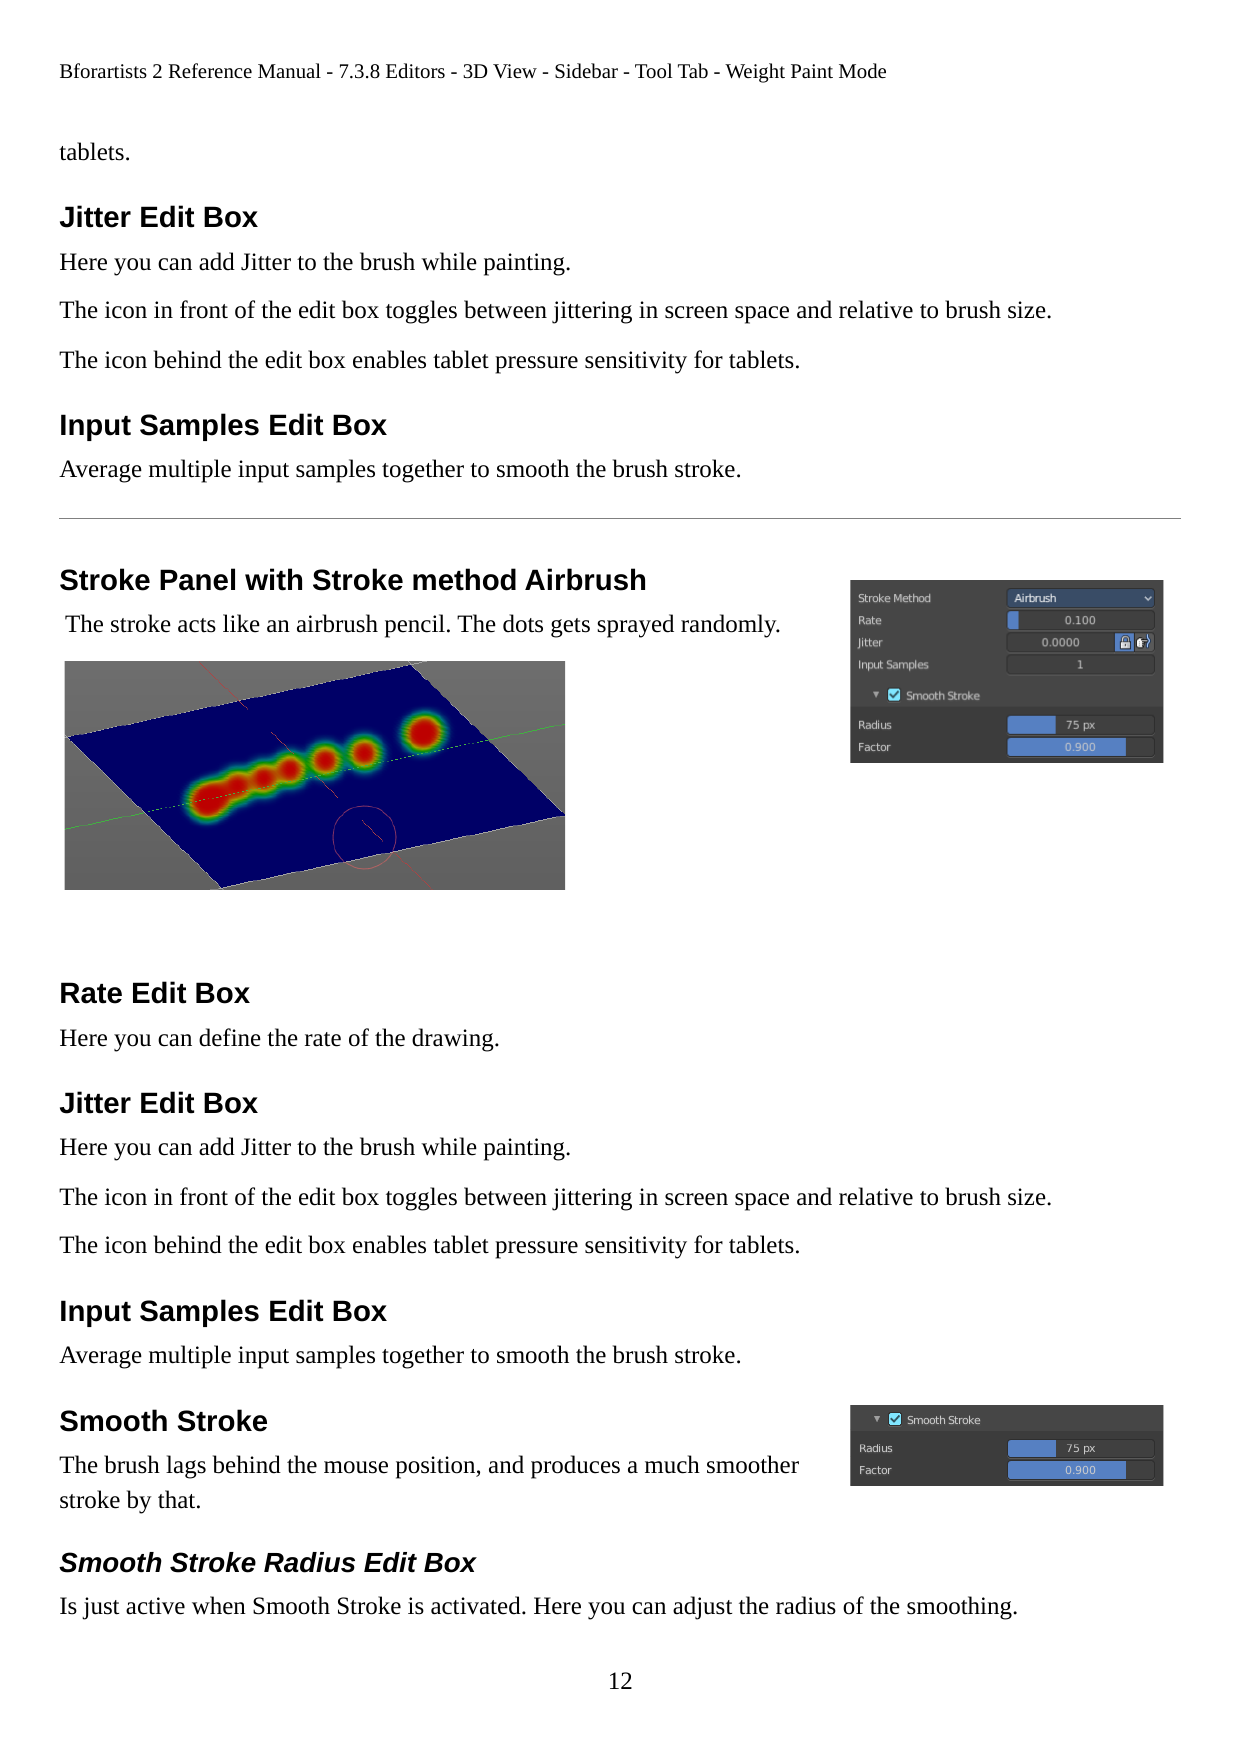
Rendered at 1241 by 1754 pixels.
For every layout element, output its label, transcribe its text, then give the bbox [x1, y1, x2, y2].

picture [850, 580, 1164, 763]
text Here you can add Jitter to the brush while painting. [59, 247, 1181, 275]
subtitle Jitter Edit Box [59, 200, 1181, 234]
text Here you can define the rate of the drawing. [59, 1023, 1181, 1051]
text The icon in front of the edit box toggles between jittering in screen space and relative to brush size. [59, 296, 1181, 324]
text The icon behind the edit box enables tablet pressure sensitivity for tablets. [59, 1231, 1181, 1259]
subtitle Stroke Panel with Stroke method Airbrush [59, 562, 1181, 596]
text The icon in front of the edit box toggles between jittering in screen space and relative to brush size. [59, 1182, 1181, 1210]
text Here you can add Jitter to the brush while painting. [59, 1132, 1181, 1161]
subtitle Rate Edit Box [59, 976, 1181, 1010]
text Is just active when Smooth Stroke is activated. Here you can adjust the radius of the smoothing. [59, 1591, 1181, 1619]
text The stroke acts like an airbrush pencil. The dots gets sprayed randomly. [59, 609, 850, 637]
picture [850, 1405, 1164, 1486]
text Average multiple input samples together to smooth the brush stroke. [59, 454, 1181, 483]
picture [64, 661, 566, 890]
subtitle Input Samples Edit Box [59, 1294, 1181, 1328]
text tablets. [59, 137, 1181, 165]
text The icon behind the edit box enables tablet pressure sensitivity for tablets. [59, 345, 1181, 373]
text The brush lags behind the mouse position, and produces a much smoother stroke by that. [59, 1450, 1181, 1514]
subtitle Smooth Stroke Radius Edit Box [59, 1546, 1181, 1578]
subtitle Smooth Stroke [59, 1404, 1181, 1438]
subtitle Input Samples Edit Box [59, 408, 1181, 442]
text Average multiple input samples together to smooth the brush stroke. [59, 1341, 1181, 1369]
subtitle Jitter Edit Box [59, 1086, 1181, 1120]
